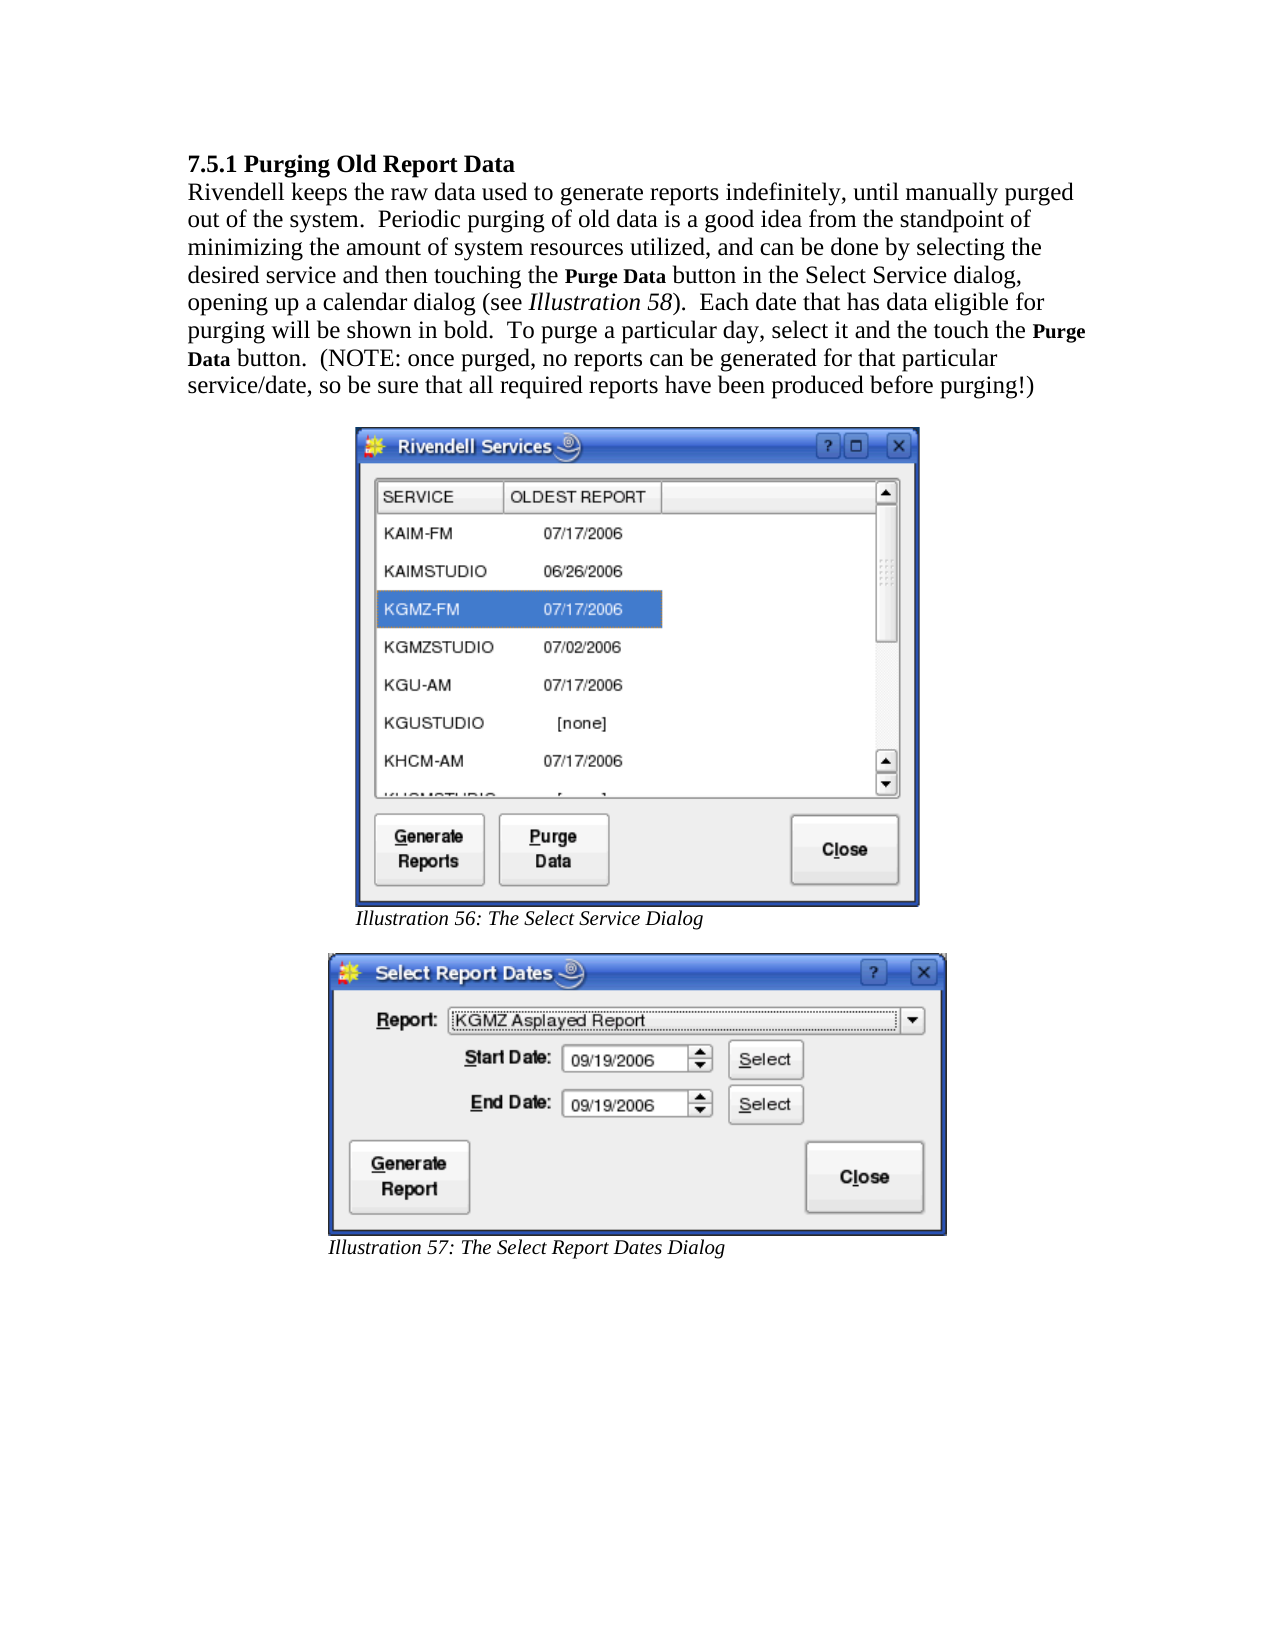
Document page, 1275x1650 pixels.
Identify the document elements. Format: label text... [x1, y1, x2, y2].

text Illustration 56: The Select Service Dialog [355, 907, 920, 930]
text 7.5.1 Purging Old Report Data [187, 150, 1087, 178]
text Illustration 57: The Select Report Dates Dialog [328, 1236, 947, 1259]
picture [328, 953, 947, 1236]
picture [355, 427, 920, 907]
text Rivendell keeps the raw data used to generate reports indefinitely, until manually purged out of the system. Periodic purging of old data is a good idea from the standpoint of minimizing the amount of system resources utilized, and can be done by selecting the desired service and then touching the Purge Data button in the Select Service dialog, opening up a calendar dialog (see Illustration 58). Each date that has data eligible for purging will be shown in bold. To purge a particular day, select it and the touch the Purge Data button. (NOTE: once purged, no reports can be generated for that particular service/date, so be sure that all required reports have been produced before purging!) [187, 178, 1087, 399]
